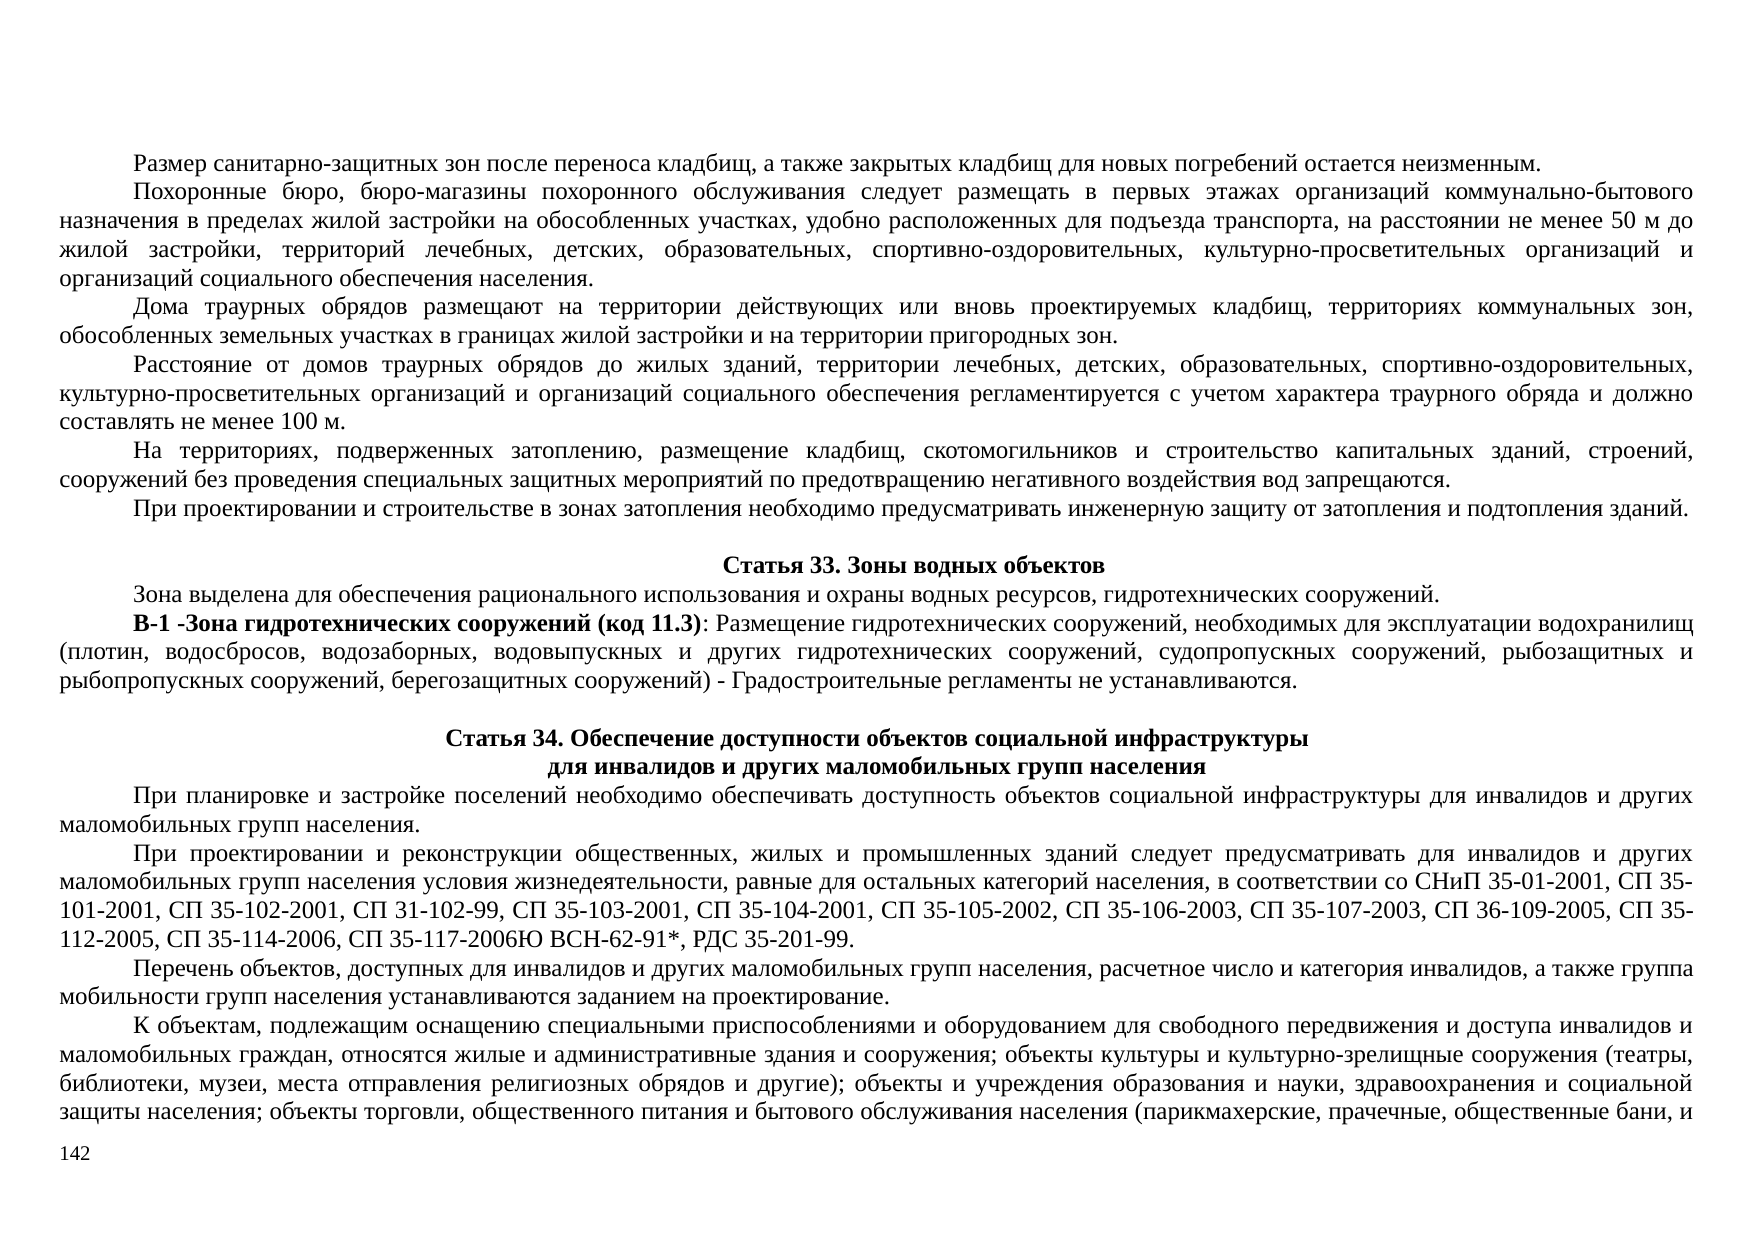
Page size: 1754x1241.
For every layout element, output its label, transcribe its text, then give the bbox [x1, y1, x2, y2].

text Перечень объектов, доступных для инвалидов и других маломобильных групп населения, расчетное число и категория инвалидов, а также группа мобильности групп населения устанавливаются заданием на проектирование. [59, 953, 1695, 1010]
text Похоронные бюро, бюро-магазины похоронного обслуживания следует размещать в первых этажах организаций коммунально-бытового назначения в пределах жилой застройки на обособленных участках, удобно расположенных для подъезда транспорта, на расстоянии не менее 50 м до жилой застройки, территорий лечебных, детских, образовательных, спортивно-оздоровительных, культурно-просветительных организаций и организаций социального обеспечения населения. [59, 176, 1695, 291]
text Дома траурных обрядов размещают на территории действующих или вновь проектируемых кладбищ, территориях коммунальных зон, обособленных земельных участках в границах жилой застройки и на территории пригородных зон. [59, 291, 1695, 349]
text К объектам, подлежащим оснащению специальными приспособлениями и оборудованием для свободного передвижения и доступа инвалидов и маломобильных граждан, относятся жилые и административные здания и сооружения; объекты культуры и культурно-зрелищные сооружения (театры, библиотеки, музеи, места отправления религиозных обрядов и другие); объекты и учреждения образования и науки, здравоохранения и социальной защиты населения; объекты торговли, общественного питания и бытового обслуживания населения (парикмахерские, прачечные, общественные бани, и [59, 1010, 1695, 1125]
text Зона выделена для обеспечения рационального использования и охраны водных ресурсов, гидротехнических сооружений. [59, 579, 1695, 608]
text В-1 -Зона гидротехнических сооружений (код 11.3): Размещение гидротехнических сооружений, необходимых для эксплуатации водохранилищ (плотин, водосбросов, водозаборных, водовыпускных и других гидротехнических сооружений, судопропускных сооружений, рыбозащитных и рыбопропускных сооружений, берегозащитных сооружений) - Градостроительные регламенты не устанавливаются. [59, 608, 1695, 694]
text На территориях, подверженных затоплению, размещение кладбищ, скотомогильников и строительство капитальных зданий, строений, сооружений без проведения специальных защитных мероприятий по предотвращению негативного воздействия вод запрещаются. [59, 435, 1695, 493]
text При проектировании и строительстве в зонах затопления необходимо предусматривать инженерную защиту от затопления и подтопления зданий. [59, 493, 1695, 521]
text Расстояние от домов траурных обрядов до жилых зданий, территории лечебных, детских, образовательных, спортивно-оздоровительных, культурно-просветительных организаций и организаций социального обеспечения регламентируется с учетом характера траурного обряда и должно составлять не менее 100 м. [59, 349, 1695, 435]
text Статья 34. Обеспечение доступности объектов социальной инфраструктуры для инвалидов и других маломобильных групп населения [59, 723, 1695, 780]
text Статья 33. Зоны водных объектов [59, 550, 1695, 579]
text При проектировании и реконструкции общественных, жилых и промышленных зданий следует предусматривать для инвалидов и других маломобильных групп населения условия жизнедеятельности, равные для остальных категорий населения, в соответствии со СНиП 35-01-2001, СП 35-101-2001, СП 35-102-2001, СП 31-102-99, СП 35-103-2001, СП 35-104-2001, СП 35-105-2002, СП 35-106-2003, СП 35-107-2003, СП 36-109-2005, СП 35-112-2005, СП 35-114-2006, СП 35-117-2006Ю ВСН-62-91*, РДС 35-201-99. [59, 838, 1695, 953]
text При планировке и застройке поселений необходимо обеспечивать доступность объектов социальной инфраструктуры для инвалидов и других маломобильных групп населения. [59, 780, 1695, 838]
text Размер санитарно-защитных зон после переноса кладбищ, а также закрытых кладбищ для новых погребений остается неизменным. [59, 148, 1695, 176]
